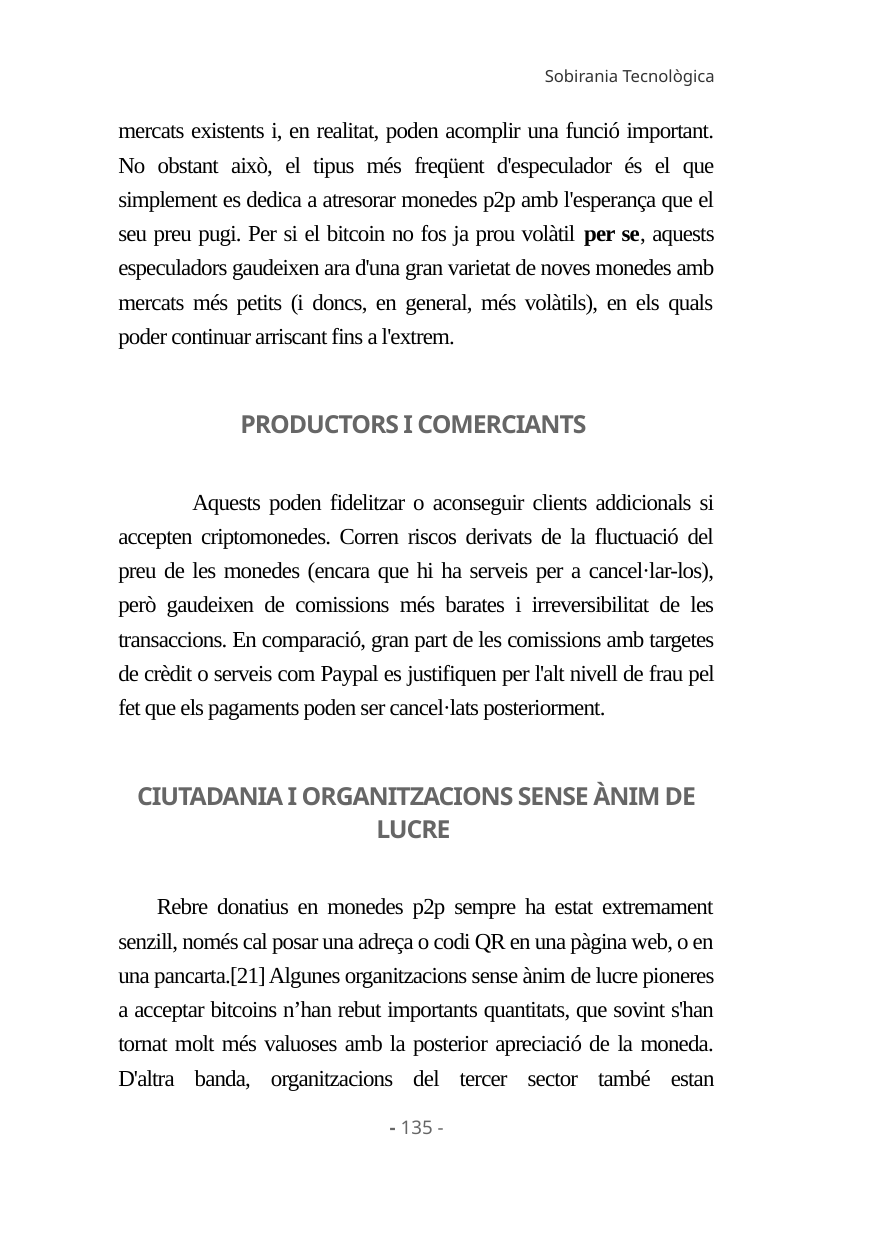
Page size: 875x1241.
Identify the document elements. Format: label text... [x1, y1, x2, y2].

subtitle Ciutadania i organitzacions sense ànim de lucre [118, 778, 714, 846]
text mercats existents i, en realitat, poden acomplir una funció important. No obstant això, el tipus més freqüent d'especulador és el que simplement es dedica a atresorar monedes p2p amb l'esperança que el seu preu pugi. Per si el bitcoin no fos ja prou volàtil per se, aquests especuladors gaudeixen ara d'una gran varietat de noves monedes amb mercats més petits (i doncs, en general, més volàtils), en els quals poder continuar arriscant fins a l'extrem. [118, 111, 714, 351]
subtitle Productors i comerciants [118, 407, 714, 441]
text Aquests poden fidelitzar o aconseguir clients addicionals si accepten criptomonedes. Corren riscos derivats de la fluctuació del preu de les monedes (encara que hi ha serveis per a cancel·lar-los), però gaudeixen de comissions més barates i irreversibilitat de les transaccions. En comparació, gran part de les comissions amb targetes de crèdit o serveis com Paypal es justifiquen per l'alt nivell de frau pel fet que els pagaments poden ser cancel·lats posteriorment. [118, 482, 714, 722]
text Rebre donatius en monedes p2p sempre ha estat extremament senzill, només cal posar una adreça o codi QR en una pàgina web, o en una pancarta.[21] Algunes organitzacions sense ànim de lucre pioneres a acceptar bitcoins n’han rebut importants quantitats, que sovint s'han tornat molt més valuoses amb la posterior apreciació de la moneda. D'altra banda, organitzacions del tercer sector també estan [118, 887, 714, 1093]
